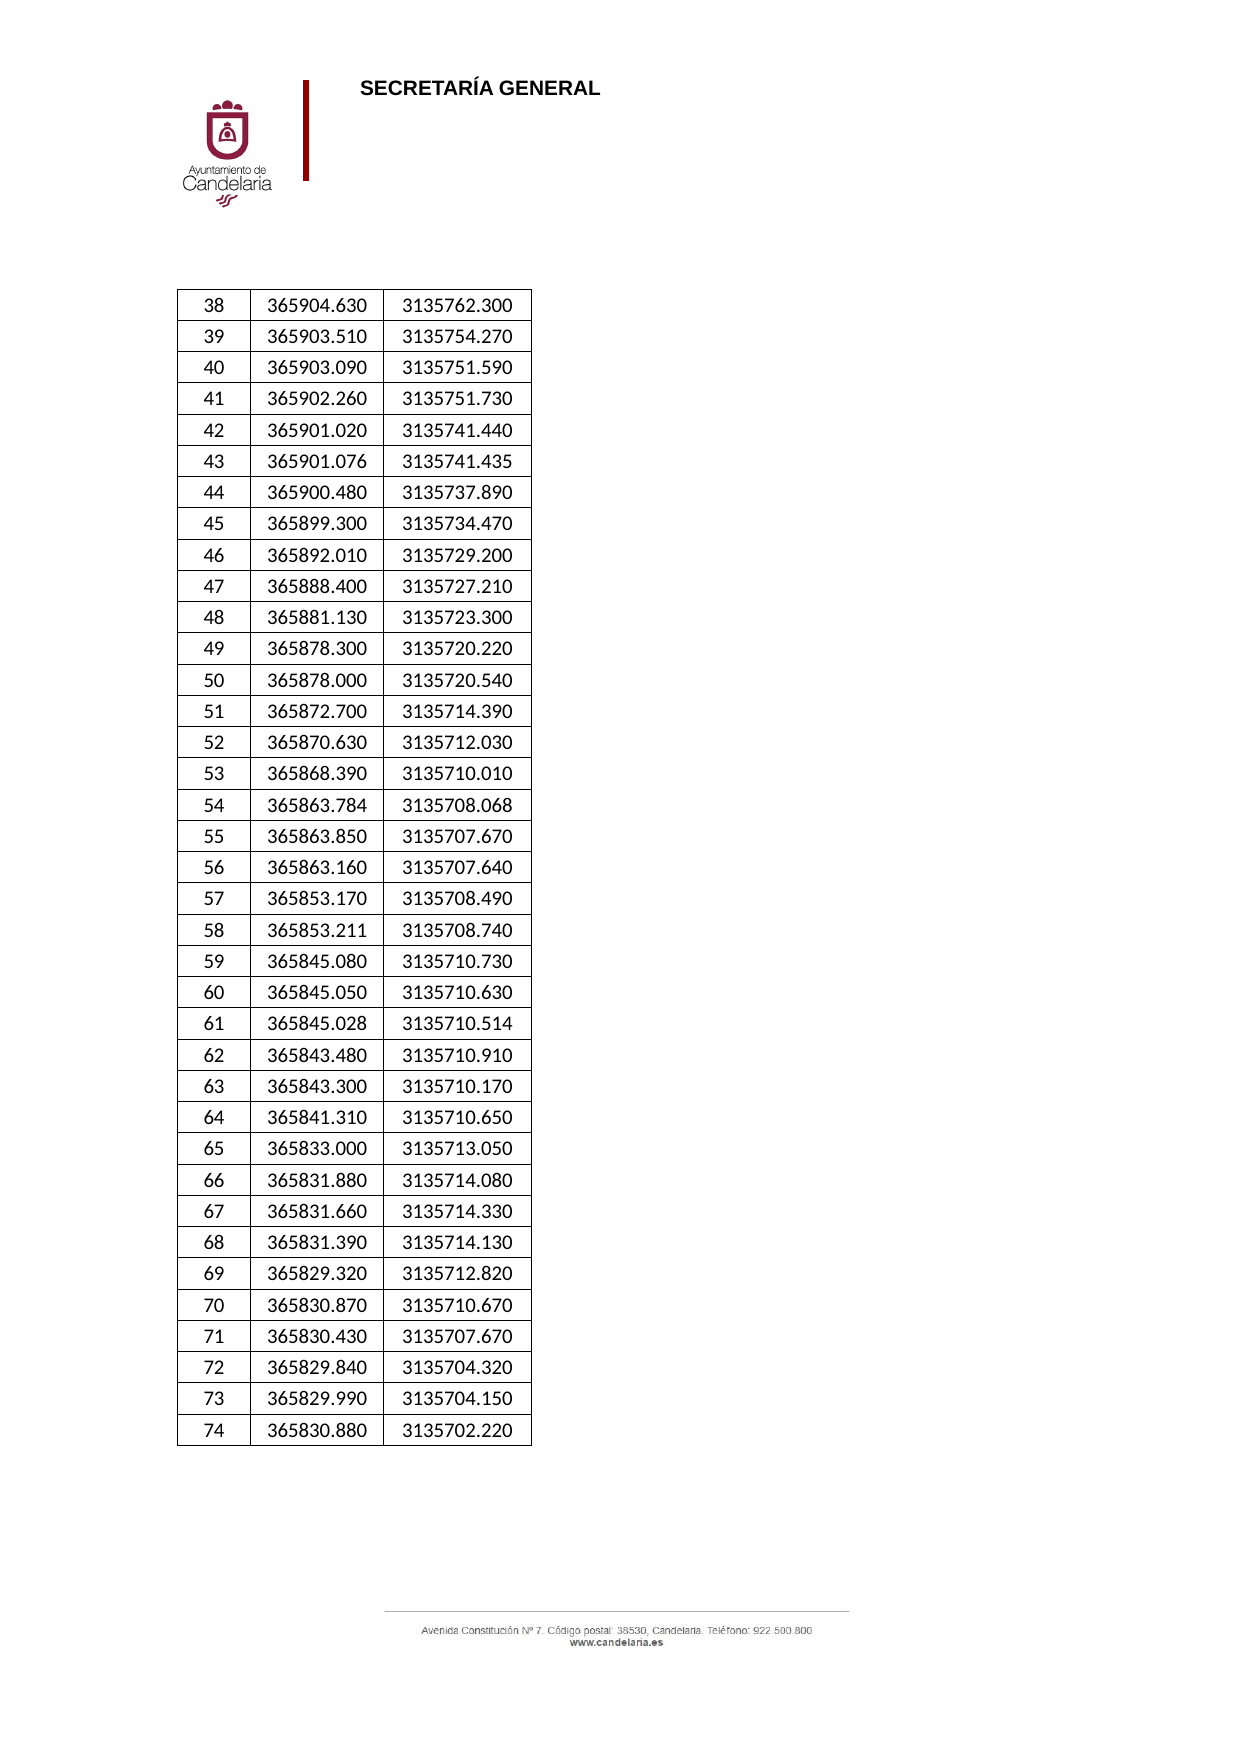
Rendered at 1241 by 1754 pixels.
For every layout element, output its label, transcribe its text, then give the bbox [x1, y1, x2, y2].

table_cell 70 [178, 1290, 250, 1320]
table_header 365904.630 [251, 290, 383, 320]
table_cell 57 [178, 883, 250, 913]
table_cell 73 [178, 1383, 250, 1413]
table_cell 39 [178, 321, 250, 351]
table_cell 68 [178, 1227, 250, 1257]
table_cell 52 [178, 727, 250, 757]
table_cell 3135708.490 [384, 883, 531, 913]
table_cell 44 [178, 477, 250, 507]
table_cell 3135710.910 [384, 1040, 531, 1070]
table_cell 3135707.640 [384, 852, 531, 882]
table_cell 48 [178, 602, 250, 632]
table_cell 3135710.010 [384, 758, 531, 788]
table_cell 365863.850 [251, 821, 383, 851]
table_cell 63 [178, 1071, 250, 1101]
table_cell 3135710.170 [384, 1071, 531, 1101]
table_cell 3135707.670 [384, 1321, 531, 1351]
table_cell 54 [178, 790, 250, 820]
table_cell 55 [178, 821, 250, 851]
table_cell 3135707.670 [384, 821, 531, 851]
table_cell 3135727.210 [384, 571, 531, 601]
table_cell 3135708.068 [384, 790, 531, 820]
table_cell 3135710.670 [384, 1290, 531, 1320]
table_cell 3135710.630 [384, 977, 531, 1007]
table_cell 365830.870 [251, 1290, 383, 1320]
table_header 3135762.300 [384, 290, 531, 320]
table_cell 365830.430 [251, 1321, 383, 1351]
table_cell 365830.880 [251, 1415, 383, 1445]
table_cell 3135754.270 [384, 321, 531, 351]
table_cell 67 [178, 1196, 250, 1226]
table_cell 46 [178, 540, 250, 570]
table_cell 365833.000 [251, 1133, 383, 1163]
table_cell 365831.880 [251, 1165, 383, 1195]
table_cell 51 [178, 696, 250, 726]
table_cell 365831.390 [251, 1227, 383, 1257]
table_cell 3135737.890 [384, 477, 531, 507]
table_cell 365868.390 [251, 758, 383, 788]
table_cell 3135713.050 [384, 1133, 531, 1163]
table_cell 365892.010 [251, 540, 383, 570]
table_cell 365903.510 [251, 321, 383, 351]
table_cell 58 [178, 915, 250, 945]
table_cell 3135751.730 [384, 383, 531, 413]
table_cell 3135710.730 [384, 946, 531, 976]
table_cell 3135704.320 [384, 1352, 531, 1382]
table_cell 365881.130 [251, 602, 383, 632]
table_cell 3135720.220 [384, 633, 531, 663]
table_cell 365899.300 [251, 508, 383, 538]
table_cell 365841.310 [251, 1102, 383, 1132]
table_cell 365829.990 [251, 1383, 383, 1413]
table_cell 365900.480 [251, 477, 383, 507]
table_cell 3135704.150 [384, 1383, 531, 1413]
table_cell 3135714.080 [384, 1165, 531, 1195]
table_cell 3135702.220 [384, 1415, 531, 1445]
table_cell 47 [178, 571, 250, 601]
table_cell 3135710.514 [384, 1008, 531, 1038]
table_cell 59 [178, 946, 250, 976]
table_cell 365863.784 [251, 790, 383, 820]
table_cell 69 [178, 1258, 250, 1288]
table_cell 53 [178, 758, 250, 788]
table_cell 72 [178, 1352, 250, 1382]
table_cell 365853.211 [251, 915, 383, 945]
table_cell 365845.080 [251, 946, 383, 976]
table_cell 74 [178, 1415, 250, 1445]
table_cell 365843.480 [251, 1040, 383, 1070]
table_cell 365878.000 [251, 665, 383, 695]
table_cell 365902.260 [251, 383, 383, 413]
table_cell 365901.076 [251, 446, 383, 476]
table_cell 64 [178, 1102, 250, 1132]
table_cell 365831.660 [251, 1196, 383, 1226]
table_cell 365845.050 [251, 977, 383, 1007]
table_cell 41 [178, 383, 250, 413]
table_cell 49 [178, 633, 250, 663]
table_cell 365903.090 [251, 352, 383, 382]
table_header 38 [178, 290, 250, 320]
table_cell 66 [178, 1165, 250, 1195]
table_cell 3135708.740 [384, 915, 531, 945]
table_cell 365901.020 [251, 415, 383, 445]
table_cell 365829.320 [251, 1258, 383, 1288]
table_cell 3135712.820 [384, 1258, 531, 1288]
table_cell 365870.630 [251, 727, 383, 757]
table_cell 365878.300 [251, 633, 383, 663]
table_cell 3135710.650 [384, 1102, 531, 1132]
table_cell 62 [178, 1040, 250, 1070]
table_cell 45 [178, 508, 250, 538]
table_cell 3135723.300 [384, 602, 531, 632]
table_cell 3135714.330 [384, 1196, 531, 1226]
table_cell 365853.170 [251, 883, 383, 913]
table_cell 3135751.590 [384, 352, 531, 382]
table_cell 65 [178, 1133, 250, 1163]
table_cell 3135734.470 [384, 508, 531, 538]
table_cell 3135712.030 [384, 727, 531, 757]
table_cell 365872.700 [251, 696, 383, 726]
table_cell 3135729.200 [384, 540, 531, 570]
table_cell 42 [178, 415, 250, 445]
table_cell 3135741.440 [384, 415, 531, 445]
table_cell 3135720.540 [384, 665, 531, 695]
table_cell 40 [178, 352, 250, 382]
table_cell 365863.160 [251, 852, 383, 882]
table_cell 3135741.435 [384, 446, 531, 476]
table_cell 60 [178, 977, 250, 1007]
table_cell 365888.400 [251, 571, 383, 601]
table_cell 61 [178, 1008, 250, 1038]
table_cell 365843.300 [251, 1071, 383, 1101]
table_cell 3135714.390 [384, 696, 531, 726]
table_cell 43 [178, 446, 250, 476]
table_cell 365845.028 [251, 1008, 383, 1038]
table_cell 50 [178, 665, 250, 695]
table_cell 71 [178, 1321, 250, 1351]
table_cell 365829.840 [251, 1352, 383, 1382]
table_cell 3135714.130 [384, 1227, 531, 1257]
table_cell 56 [178, 852, 250, 882]
